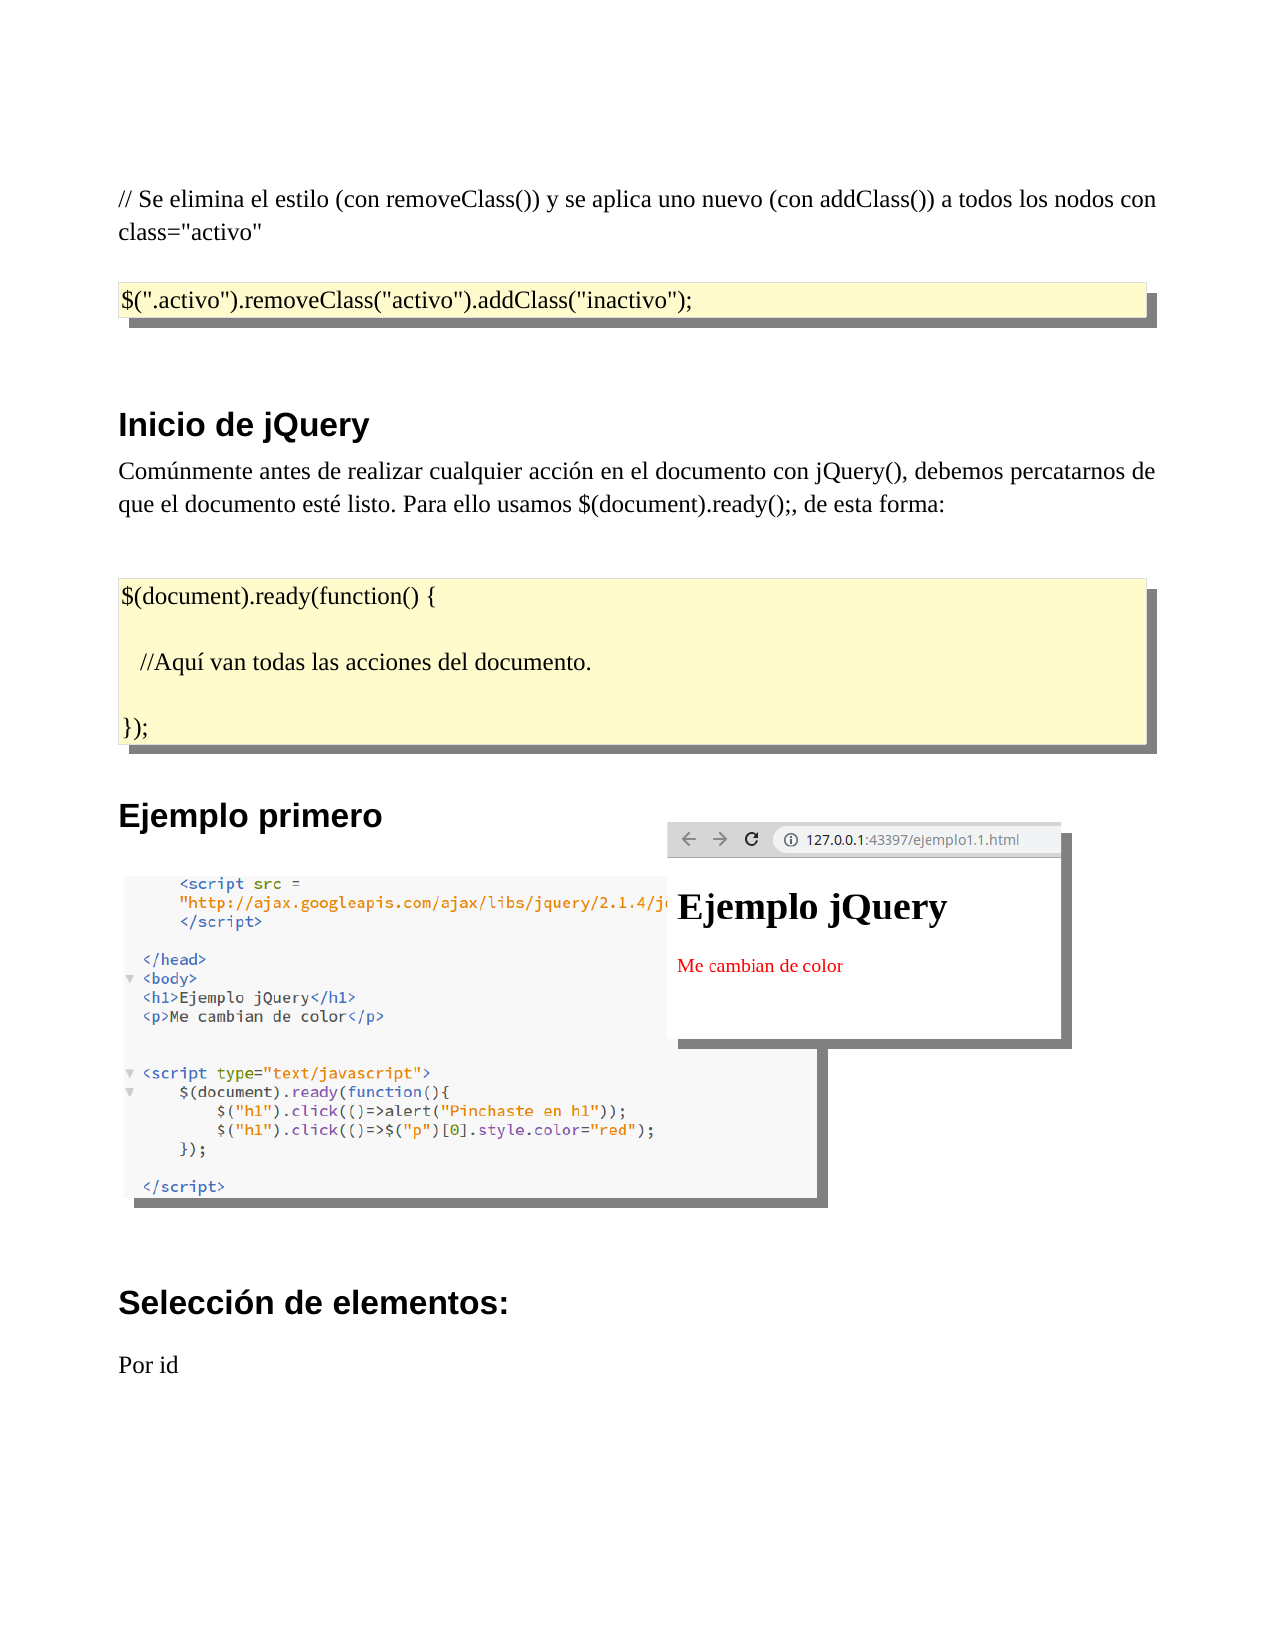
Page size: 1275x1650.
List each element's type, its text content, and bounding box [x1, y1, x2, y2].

text //Aquí van todas las acciones del documento. [119, 644, 1146, 675]
list Comúnmente antes de realizar cualquier acción en el documento con jQuery(), debemos percatarnos de que el documento esté listo. Para ello usamos $(document).ready();, de esta forma: [118, 456, 1157, 518]
picture [123, 822, 1062, 1198]
subtitle Selección de elementos: [118, 1283, 1157, 1321]
text }); [119, 709, 1146, 744]
text $(document).ready(function() { [119, 579, 1146, 610]
text // Se elimina el estilo (con removeClass()) y se aplica uno nuevo (con addClass()) a todos los nodos con class="activo" [118, 184, 1157, 245]
subtitle Ejemplo primero [118, 796, 1157, 834]
subtitle Inicio de jQuery [118, 405, 1157, 444]
text $(".activo").removeClass("activo").addClass("inactivo"); [119, 283, 1146, 317]
text Por id [118, 1350, 1157, 1379]
